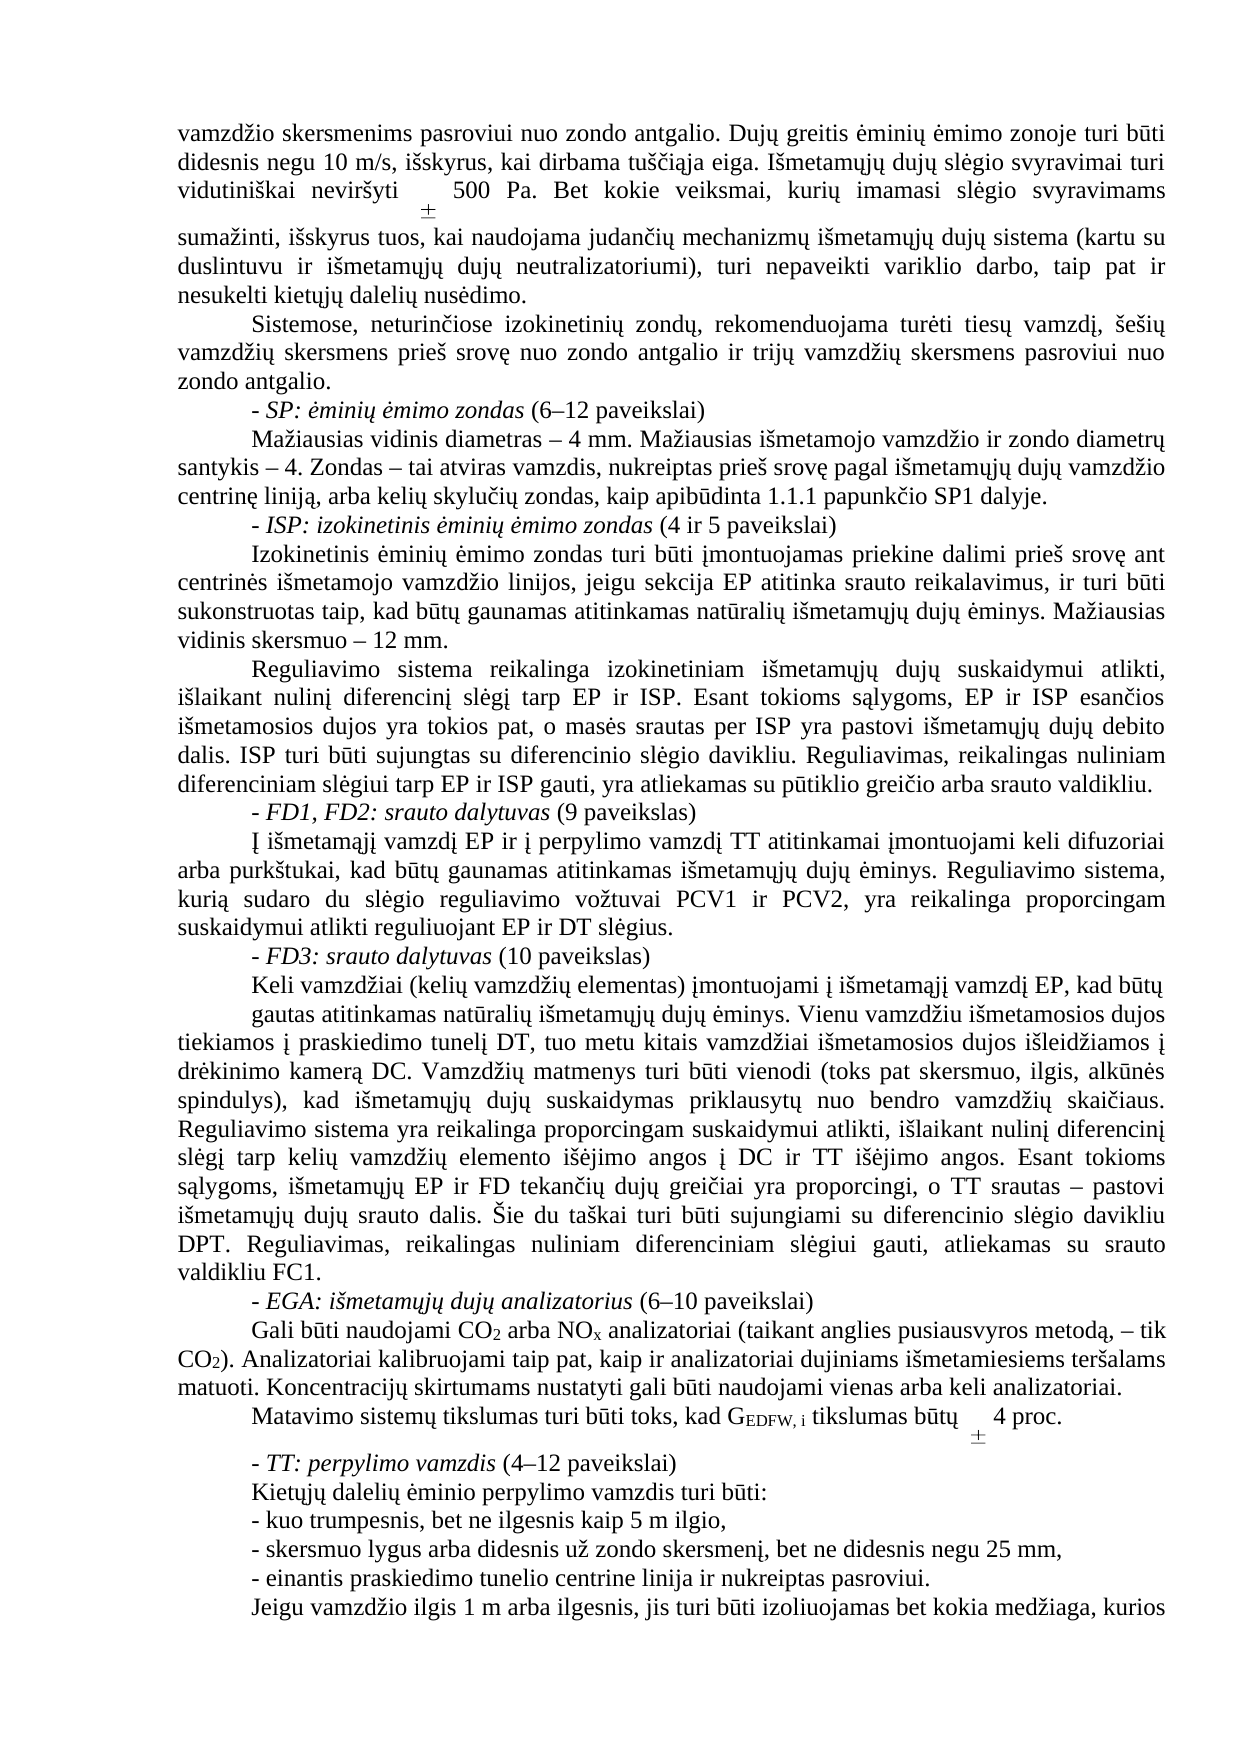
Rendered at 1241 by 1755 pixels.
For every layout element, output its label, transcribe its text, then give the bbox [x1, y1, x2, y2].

text - TT: perpylimo vamzdis (4–12 paveikslai) [177, 1448, 1166, 1477]
text Kietųjų dalelių ėminio perpylimo vamzdis turi būti: [177, 1477, 1166, 1505]
text - ISP: izokinetinis ėminių ėmimo zondas (4 ir 5 paveikslai) [177, 510, 1166, 539]
text Mažiausias vidinis diametras – 4 mm. Mažiausias išmetamojo vamzdžio ir zondo diametrų santykis – 4. Zondas – tai atviras vamzdis, nukreiptas prieš srovę pagal išmetamųjų dujų vamzdžio centrinę liniją, arba kelių skylučių zondas, kaip apibūdinta 1.1.1 papunkčio SP1 dalyje. [177, 424, 1166, 510]
text - SP: ėminių ėmimo zondas (6–12 paveikslai) [177, 395, 1166, 424]
text Reguliavimo sistema reikalinga izokinetiniam išmetamųjų dujų suskaidymui atlikti, išlaikant nulinį diferencinį slėgį tarp EP ir ISP. Esant tokioms sąlygoms, EP ir ISP esančios išmetamosios dujos yra tokios pat, o masės srautas per ISP yra pastovi išmetamųjų dujų debito dalis. ISP turi būti sujungtas su diferencinio slėgio davikliu. Reguliavimas, reikalingas nuliniam diferenciniam slėgiui tarp EP ir ISP gauti, yra atliekamas su pūtiklio greičio arba srauto valdikliu. [177, 654, 1166, 797]
text - einantis praskiedimo tunelio centrine linija ir nukreiptas pasroviui. [177, 1563, 1166, 1592]
text Matavimo sistemų tikslumas turi būti toks, kad GEDFW, i tikslumas būtų 4 proc. [177, 1401, 1166, 1448]
text Į išmetamąjį vamzdį EP ir į perpylimo vamzdį TT atitinkamai įmontuojami keli difuzoriai arba purkštukai, kad būtų gaunamas atitinkamas išmetamųjų dujų ėminys. Reguliavimo sistema, kurią sudaro du slėgio reguliavimo vožtuvai PCV1 ir PCV2, yra reikalinga proporcingam suskaidymui atlikti reguliuojant EP ir DT slėgius. [177, 826, 1166, 941]
text - FD1, FD2: srauto dalytuvas (9 paveikslas) [177, 797, 1166, 826]
text Jeigu vamzdžio ilgis 1 m arba ilgesnis, jis turi būti izoliuojamas bet kokia medžiaga, kurios [177, 1592, 1166, 1620]
text Izokinetinis ėminių ėmimo zondas turi būti įmontuojamas priekine dalimi prieš srovę ant centrinės išmetamojo vamzdžio linijos, jeigu sekcija EP atitinka srauto reikalavimus, ir turi būti sukonstruotas taip, kad būtų gaunamas atitinkamas natūralių išmetamųjų dujų ėminys. Mažiausias vidinis skersmuo – 12 mm. [177, 539, 1166, 654]
text - kuo trumpesnis, bet ne ilgesnis kaip 5 m ilgio, [177, 1505, 1166, 1534]
text gautas atitinkamas natūralių išmetamųjų dujų ėminys. Vienu vamzdžiu išmetamosios dujos tiekiamos į praskiedimo tunelį DT, tuo metu kitais vamzdžiai išmetamosios dujos išleidžiamos į drėkinimo kamerą DC. Vamzdžių matmenys turi būti vienodi (toks pat skersmuo, ilgis, alkūnės spindulys), kad išmetamųjų dujų suskaidymas priklausytų nuo bendro vamzdžių skaičiaus. Reguliavimo sistema yra reikalinga proporcingam suskaidymui atlikti, išlaikant nulinį diferencinį slėgį tarp kelių vamzdžių elemento išėjimo angos į DC ir TT išėjimo angos. Esant tokioms sąlygoms, išmetamųjų EP ir FD tekančių dujų greičiai yra proporcingi, o TT srautas – pastovi išmetamųjų dujų srauto dalis. Šie du taškai turi būti sujungiami su diferencinio slėgio davikliu DPT. Reguliavimas, reikalingas nuliniam diferenciniam slėgiui gauti, atliekamas su srauto valdikliu FC1. [177, 999, 1166, 1286]
text Sistemose, neturinčiose izokinetinių zondų, rekomenduojama turėti tiesų vamzdį, šešių vamzdžių skersmens prieš srovę nuo zondo antgalio ir trijų vamzdžių skersmens pasroviui nuo zondo antgalio. [177, 309, 1166, 395]
text Gali būti naudojami CO2 arba NOx analizatoriai (taikant anglies pusiausvyros metodą, – tik CO2). Analizatoriai kalibruojami taip pat, kaip ir analizatoriai dujiniams išmetamiesiems teršalams matuoti. Koncentracijų skirtumams nustatyti gali būti naudojami vienas arba keli analizatoriai. [177, 1315, 1166, 1401]
text - skersmuo lygus arba didesnis už zondo skersmenį, bet ne didesnis negu 25 mm, [177, 1534, 1166, 1563]
text vamzdžio skersmenims pasroviui nuo zondo antgalio. Dujų greitis ėminių ėmimo zonoje turi būti didesnis negu 10 m/s, išskyrus, kai dirbama tuščiąja eiga. Išmetamųjų dujų slėgio svyravimai turi vidutiniškai neviršyti 500 Pa. Bet kokie veiksmai, kurių imamasi slėgio svyravimams sumažinti, išskyrus tuos, kai naudojama judančių mechanizmų išmetamųjų dujų sistema (kartu su duslintuvu ir išmetamųjų dujų neutralizatoriumi), turi nepaveikti variklio darbo, taip pat ir nesukelti kietųjų dalelių nusėdimo. [177, 118, 1166, 309]
text Keli vamzdžiai (kelių vamzdžių elementas) įmontuojami į išmetamąjį vamzdį EP, kad būtų [177, 970, 1166, 999]
text - EGA: išmetamųjų dujų analizatorius (6–10 paveikslai) [177, 1286, 1166, 1315]
text - FD3: srauto dalytuvas (10 paveikslas) [177, 941, 1166, 970]
